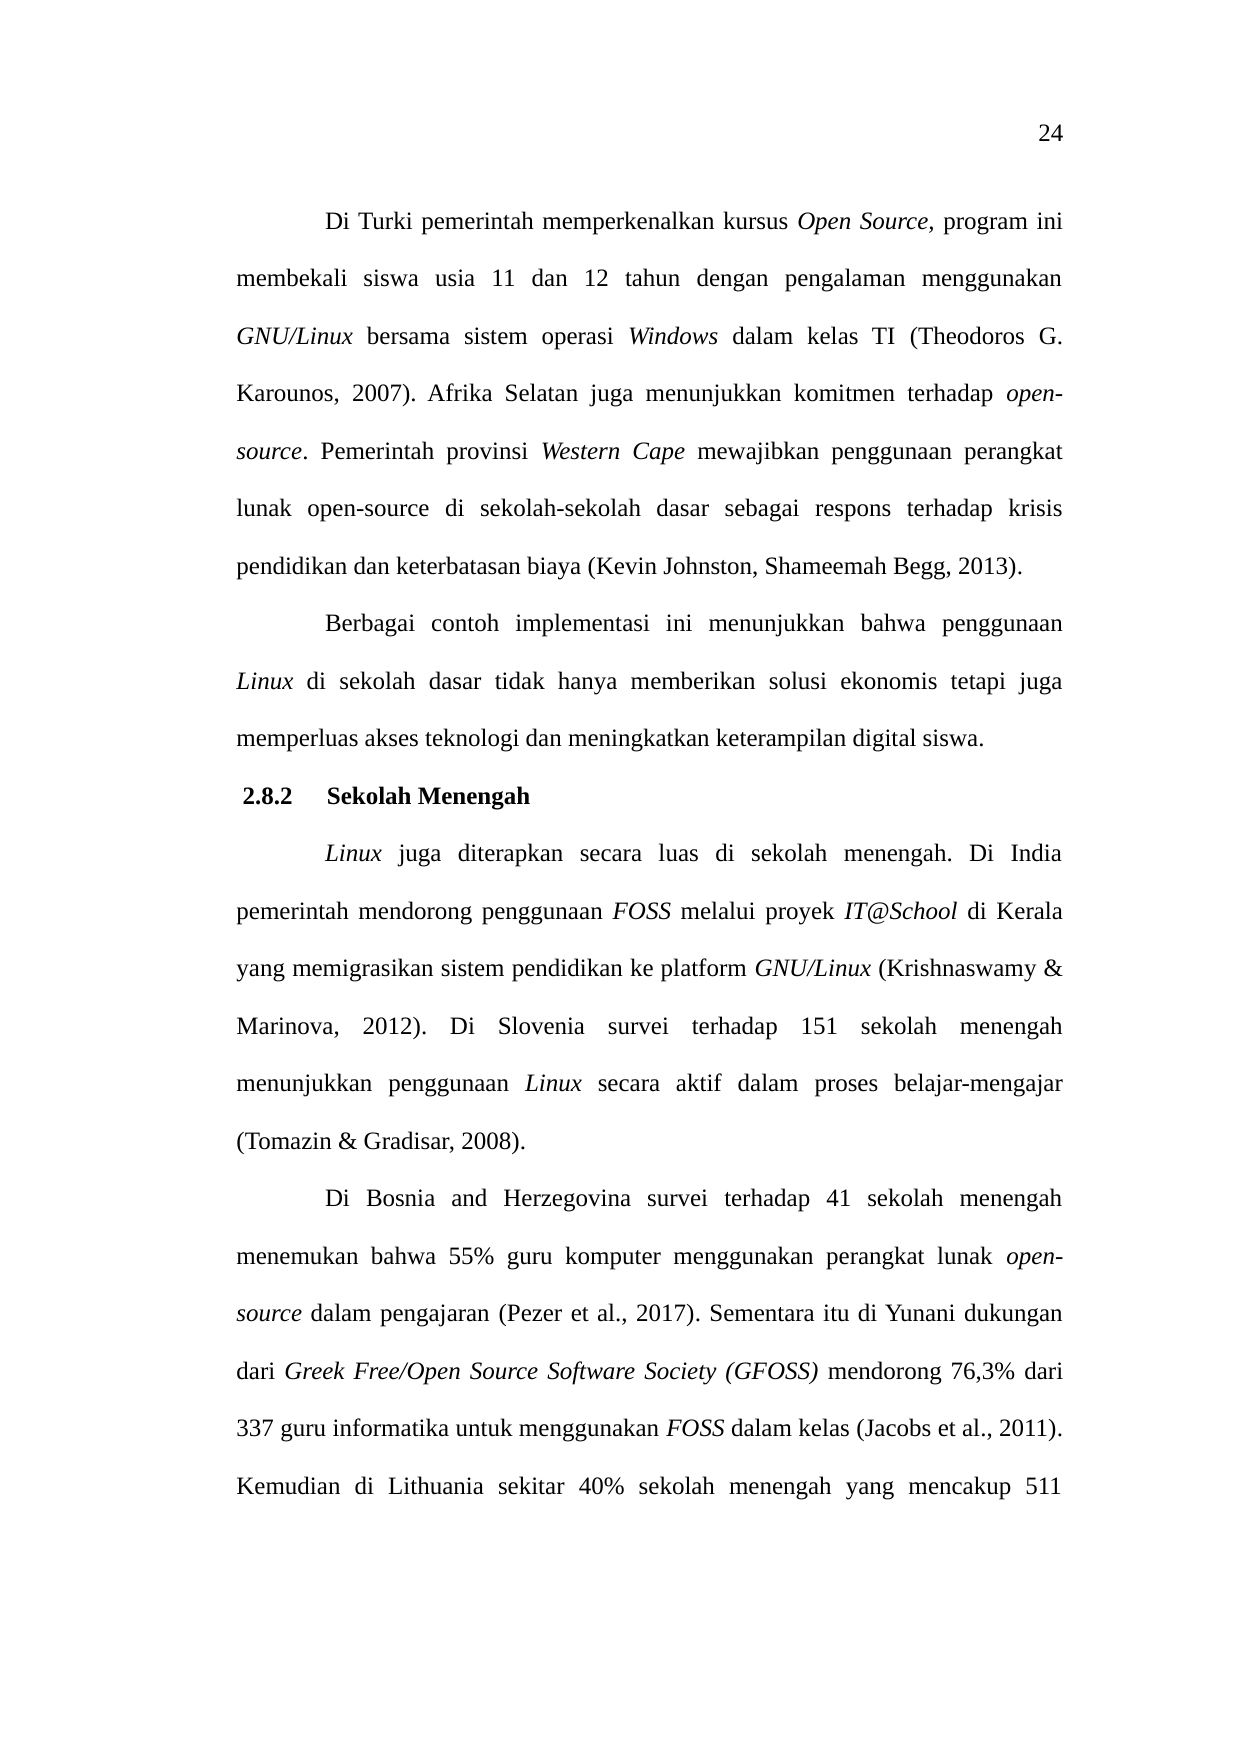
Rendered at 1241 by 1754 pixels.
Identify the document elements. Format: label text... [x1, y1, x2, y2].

text Berbagai contoh implementasi ini menunjukkan bahwa penggunaan Linux di sekolah dasar tidak hanya memberikan solusi ekonomis tetapi juga memperluas akses teknologi dan meningkatkan keterampilan digital siswa. [236, 608, 1063, 752]
subtitle Sekolah Menengah [236, 781, 1063, 810]
text Linux juga diterapkan secara luas di sekolah menengah. Di India pemerintah mendorong penggunaan FOSS melalui proyek IT@School di Kerala yang memigrasikan sistem pendidikan ke platform GNU/Linux (Krishnaswamy & Marinova, 2012)⁠. Di Slovenia survei terhadap 151 sekolah menengah menunjukkan penggunaan Linux secara aktif dalam proses belajar-mengajar (Tomazin & Gradisar, 2008)⁠. [236, 838, 1063, 1155]
text Di Turki pemerintah memperkenalkan kursus Open Source, program ini membekali siswa usia 11 dan 12 tahun dengan pengalaman menggunakan GNU/Linux bersama sistem operasi Windows dalam kelas TI (Theodoros G. Karounos, 2007)⁠. Afrika Selatan juga menunjukkan komitmen terhadap open-source. Pemerintah provinsi Western Cape mewajibkan penggunaan perangkat lunak open-source di sekolah-sekolah dasar sebagai respons terhadap krisis pendidikan dan keterbatasan biaya (Kevin Johnston, Shameemah Begg, 2013)⁠. [236, 206, 1063, 580]
text Di Bosnia and Herzegovina survei terhadap 41 sekolah menengah menemukan bahwa 55% guru komputer menggunakan perangkat lunak open-source dalam pengajaran (Pezer et al., 2017)⁠. Sementara itu di Yunani dukungan dari Greek Free/Open Source Software Society (GFOSS) mendorong 76,3% dari 337 guru informatika untuk menggunakan FOSS dalam kelas (Jacobs et al., 2011)⁠. Kemudian di Lithuania sekitar 40% sekolah menengah yang mencakup 511 [236, 1183, 1063, 1500]
